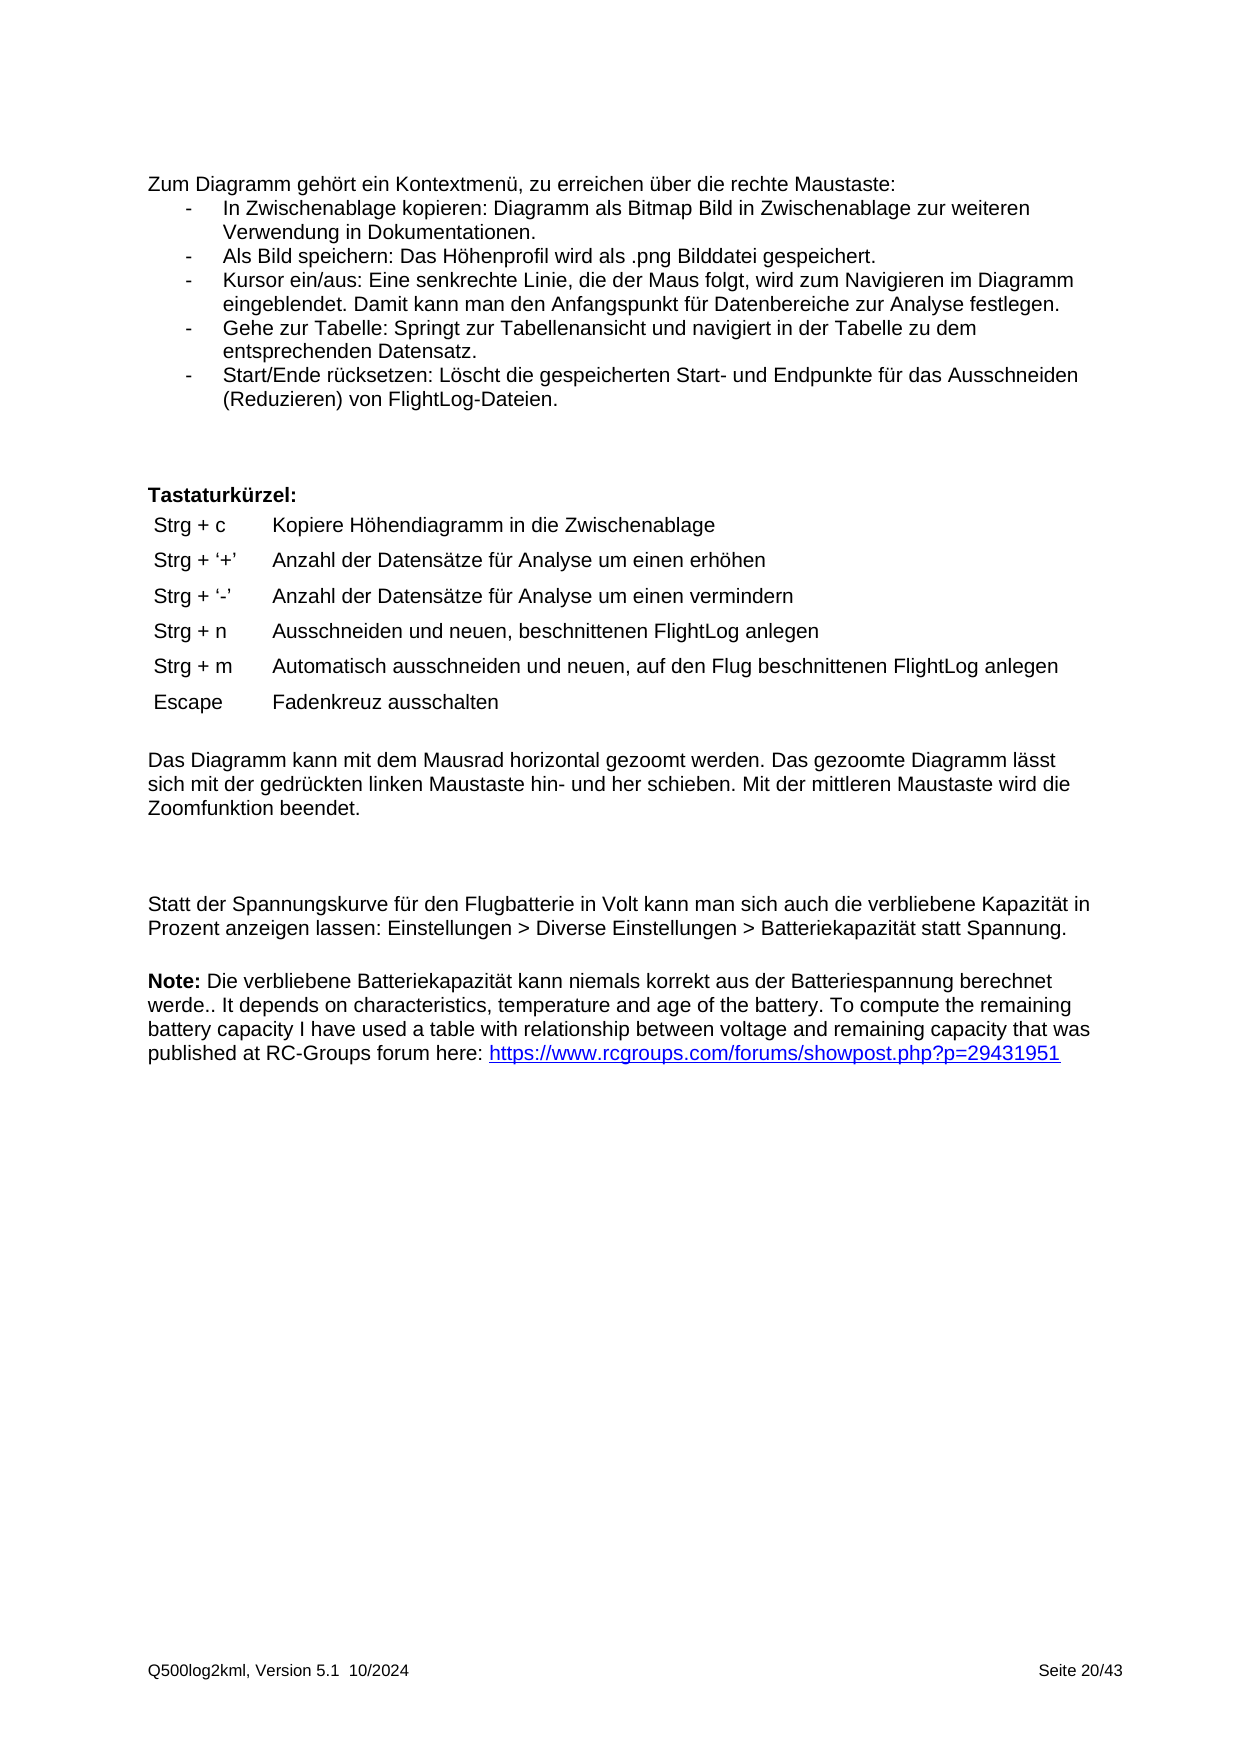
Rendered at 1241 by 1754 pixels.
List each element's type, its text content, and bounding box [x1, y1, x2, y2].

table_cell Ausschneiden und neuen, beschnittenen FlightLog anlegen [266, 613, 1093, 649]
table_cell Strg + m [148, 649, 266, 684]
text Das Diagramm kann mit dem Mausrad horizontal gezoomt werden. Das gezoomte Diagramm lässt sich mit der gedrückten linken Maustaste hin- und her schieben. Mit der mittleren Maustaste wird die Zoomfunktion beendet. [148, 748, 1093, 820]
table_cell Automatisch ausschneiden und neuen, auf den Flug beschnittenen FlightLog anlegen [266, 649, 1093, 684]
table_cell Strg + ‘+’ [148, 543, 266, 578]
table_header Strg + c [148, 507, 266, 542]
list Gehe zur Tabelle: Springt zur Tabellenansicht und navigiert in der Tabelle zu dem entsprechenden Datensatz. [185, 315, 1093, 363]
table_cell Strg + ‘-’ [148, 578, 266, 613]
list Start/Ende rücksetzen: Löscht die gespeicherten Start- und Endpunkte für das Ausschneiden (Reduzieren) von FlightLog-Dateien. [185, 363, 1093, 411]
text Note: Die verbliebene Batteriekapazität kann niemals korrekt aus der Batteriespannung berechnet werde.. It depends on characteristics, temperature and age of the battery. To compute the remaining battery capacity I have used a table with relationship between voltage and remaining capacity that was published at RC-Groups forum here: https://www.rcgroups.com/forums/showpost.php?p=29431951 [148, 969, 1093, 1064]
table_cell Escape [148, 684, 266, 719]
table_cell Strg + n [148, 613, 266, 649]
table_cell Fadenkreuz ausschalten [266, 684, 1093, 719]
list Kursor ein/aus: Eine senkrechte Linie, die der Maus folgt, wird zum Navigieren im Diagramm eingeblendet. Damit kann man den Anfangspunkt für Datenbereiche zur Analyse festlegen. [185, 267, 1093, 315]
table_header Kopiere Höhendiagramm in die Zwischenablage [266, 507, 1093, 542]
text Zum Diagramm gehört ein Kontextmenü, zu erreichen über die rechte Maustaste: [148, 172, 1093, 196]
list Als Bild speichern: Das Höhenprofil wird als .png Bilddatei gespeichert. [185, 243, 1093, 267]
text Statt der Spannungskurve für den Flugbatterie in Volt kann man sich auch die verbliebene Kapazität in Prozent anzeigen lassen: Einstellungen > Diverse Einstellungen > Batteriekapazität statt Spannung. [148, 892, 1093, 940]
text Tastaturkürzel: [148, 483, 1093, 507]
list In Zwischenablage kopieren: Diagramm als Bitmap Bild in Zwischenablage zur weiteren Verwendung in Dokumentationen. [185, 196, 1093, 243]
table_cell Anzahl der Datensätze für Analyse um einen erhöhen [266, 543, 1093, 578]
table_cell Anzahl der Datensätze für Analyse um einen vermindern [266, 578, 1093, 613]
